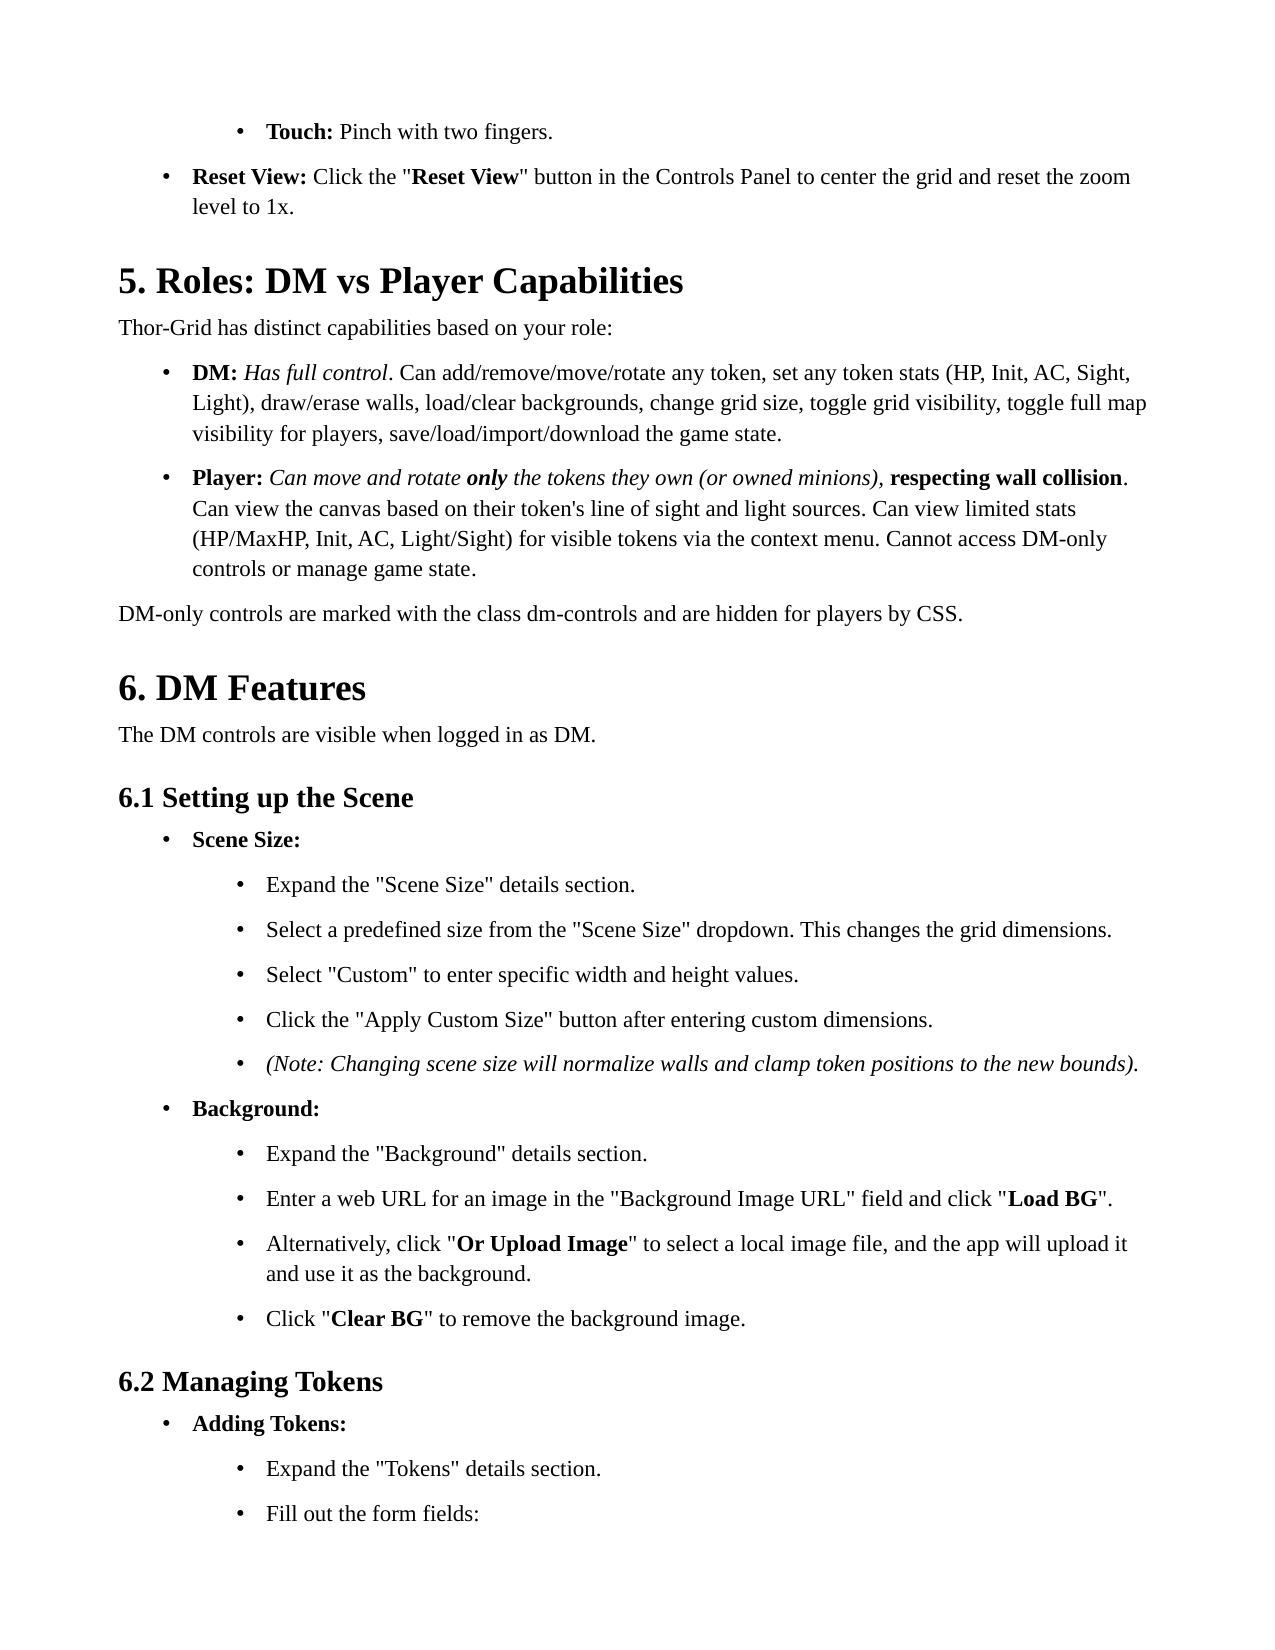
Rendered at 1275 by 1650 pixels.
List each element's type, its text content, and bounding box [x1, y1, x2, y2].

text DM-only controls are marked with the class dm-controls and are hidden for players by CSS. [118, 600, 1157, 626]
subtitle 6. DM Features [118, 665, 1157, 708]
list Fill out the form fields: [236, 1499, 1157, 1526]
list Expand the "Scene Size" details section. [236, 871, 1157, 898]
list Player: Can move and rotate only the tokens they own (or owned minions), respecting wall collision. Can view the canvas based on their token's line of sight and light sources. Can view limited stats (HP/MaxHP, Init, AC, Light/Sight) for visible tokens via the context menu. Cannot access DM-only controls or manage game state. [162, 464, 1157, 581]
list Expand the "Tokens" details section. [236, 1455, 1157, 1481]
list DM: Has full control. Can add/remove/move/rotate any token, set any token stats (HP, Init, AC, Sight, Light), draw/erase walls, load/clear backgrounds, change grid size, toggle grid visibility, toggle full map visibility for players, save/load/import/download the game state. [162, 359, 1157, 446]
list (Note: Changing scene size will normalize walls and clamp token positions to the new bounds). [236, 1050, 1157, 1077]
list Alternatively, click "Or Upload Image" to select a local image file, and the app will upload it and use it as the background. [236, 1229, 1157, 1286]
list Expand the "Background" details section. [236, 1140, 1157, 1166]
list Click the "Apply Custom Size" button after entering custom dimensions. [236, 1006, 1157, 1032]
list Scene Size: [162, 826, 1157, 853]
text The DM controls are visible when logged in as DM. [118, 721, 1157, 747]
list Select "Custom" to enter specific width and height values. [236, 961, 1157, 987]
subtitle 6.2 Managing Tokens [118, 1364, 1157, 1397]
subtitle 5. Roles: DM vs Player Capabilities [118, 259, 1157, 302]
list Click "Clear BG" to remove the background image. [236, 1304, 1157, 1331]
list Reset View: Click the "Reset View" button in the Controls Panel to center the grid and reset the zoom level to 1x. [162, 163, 1157, 219]
list Touch: Pinch with two fingers. [236, 118, 1157, 144]
list Select a predefined size from the "Scene Size" dropdown. This changes the grid dimensions. [236, 916, 1157, 942]
list Background: [162, 1095, 1157, 1122]
subtitle 6.1 Setting up the Scene [118, 780, 1157, 814]
text Thor-Grid has distinct capabilities based on your role: [118, 314, 1157, 341]
list Enter a web URL for an image in the "Background Image URL" field and click "Load BG". [236, 1185, 1157, 1211]
list Adding Tokens: [162, 1410, 1157, 1436]
